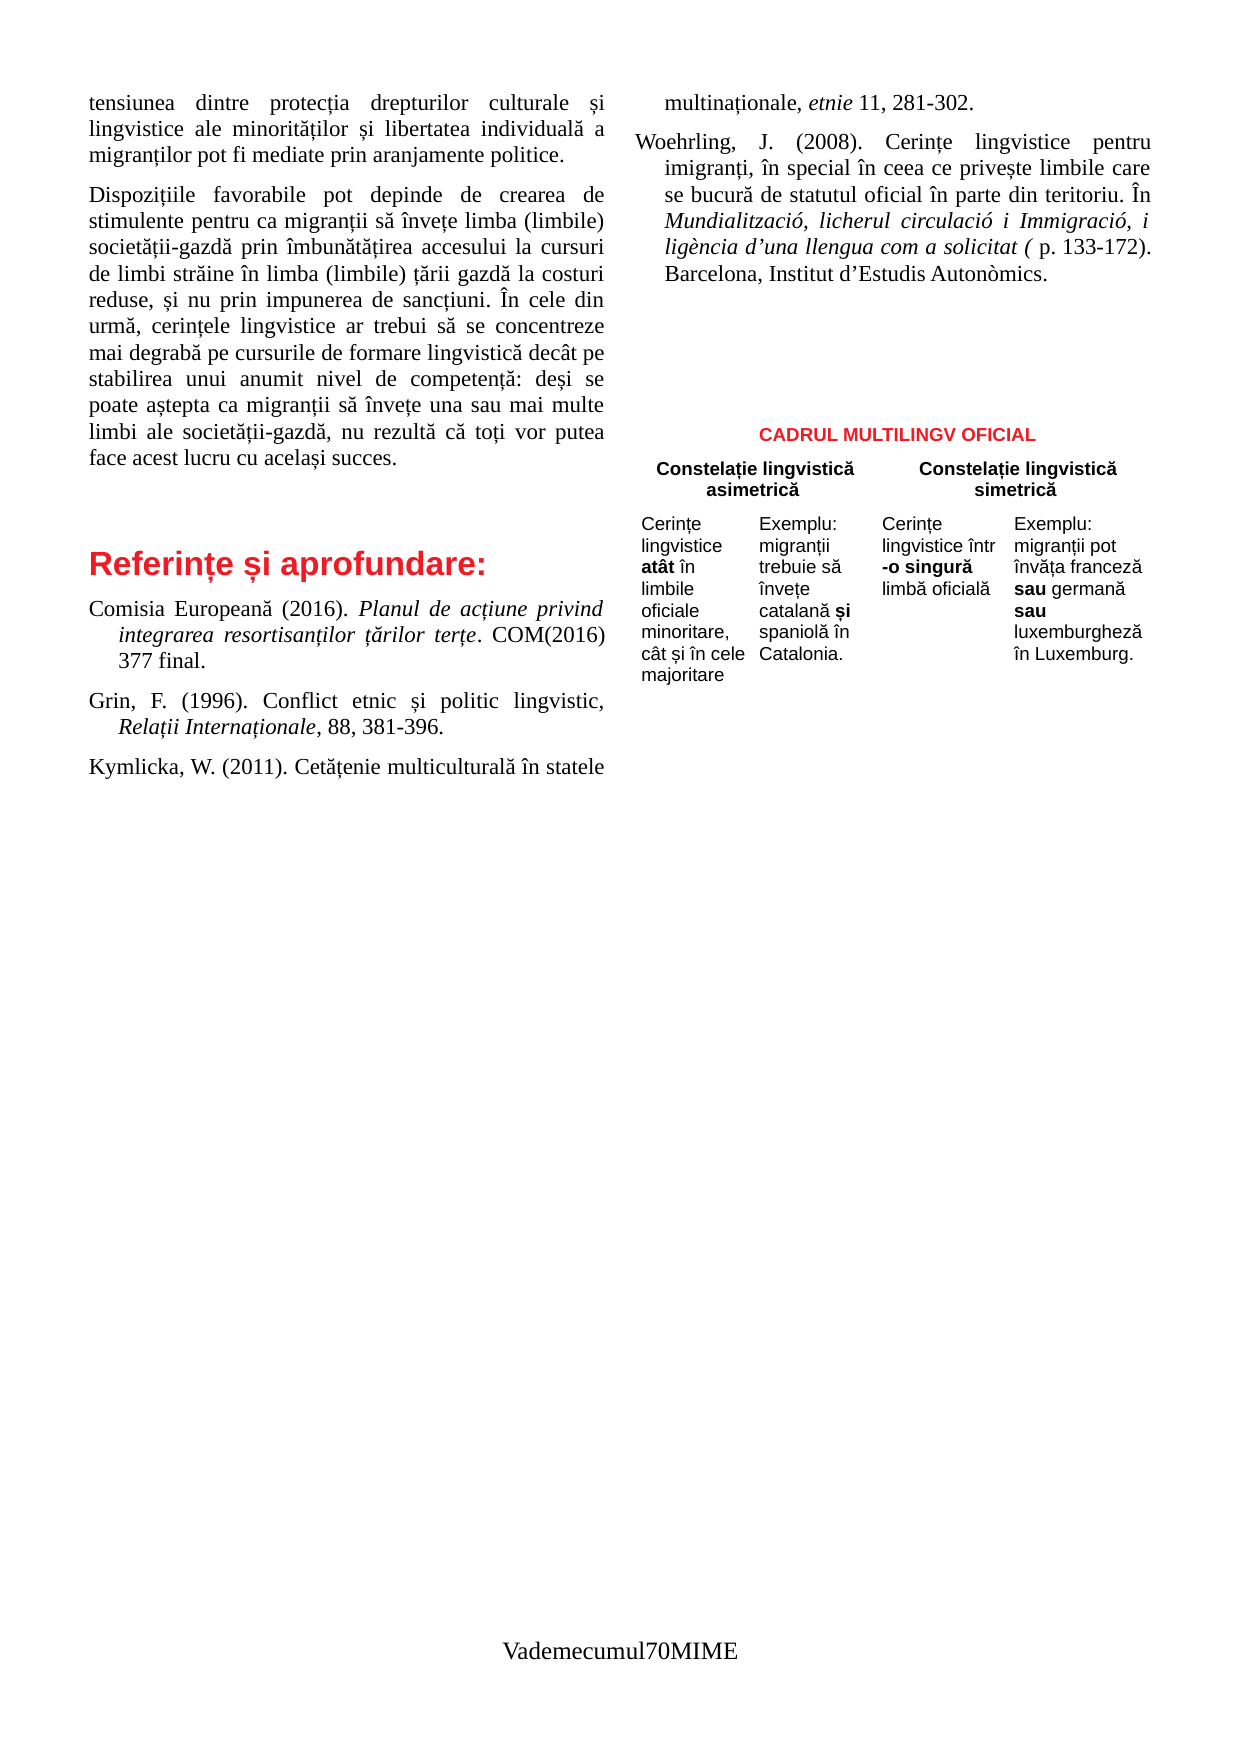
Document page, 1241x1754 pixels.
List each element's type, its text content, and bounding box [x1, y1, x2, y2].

text Grin, F. (1996). Conflict etnic și politic lingvistic, Relații Internaționale, 88, 381-396. [88, 687, 605, 740]
text Woehrling, J. (2008). Cerințe lingvistice pentru imigranți, în special în ceea ce privește limbile care se bucură de statutul oficial în parte din teritoriu. În Mundialització, licherul circulació i Immigració, i ligència d’una llengua com a solicitat ( p. 133-172). Barcelona, Institut d’Estudis Autonòmics. [635, 128, 1152, 286]
table_cell Cerințe lingvistice atât în limbile oficiale minoritare, cât și în cele majoritare [635, 507, 753, 692]
table_cell Cerințe lingvistice într -o singură limbă oficială [876, 507, 1008, 692]
text Dispozițiile favorabile pot depinde de crearea de stimulente pentru ca migranții să învețe limba (limbile) societății-gazdă prin îmbunătățirea accesului la cursuri de limbi străine în limba (limbile) țării gazdă la costuri reduse, și nu prin impunerea de sancțiuni. În cele din urmă, cerințele lingvistice ar trebui să se concentreze mai degrabă pe cursurile de formare lingvistică decât pe stabilirea unui anumit nivel de competență: deși se poate aștepta ca migranții să învețe una sau mai multe limbi ale societății-gazdă, nu rezultă că toți vor putea face acest lucru cu același succes. [88, 181, 605, 471]
table_cell Constelație lingvistică asimetrică [635, 451, 876, 507]
table_cell Exemplu: migranții trebuie să învețe catalană și spaniolă în Catalonia. [753, 507, 876, 692]
subtitle Referințe și aprofundare: [88, 544, 605, 582]
table_header CADRUL MULTILINGV OFICIAL [635, 417, 1160, 451]
table_cell Constelație lingvistică simetrică [876, 451, 1160, 507]
text Kymlicka, W. (2011). Cetățenie multiculturală în statele [88, 753, 605, 779]
text multinaționale, etnie 11, 281-302. [635, 88, 1152, 115]
table_cell Exemplu: migranții pot învăța franceză sau germană sau luxemburgheză în Luxemburg. [1008, 507, 1160, 692]
text tensiunea dintre protecția drepturilor culturale și lingvistice ale minorităților și libertatea individuală a migranților pot fi mediate prin aranjamente politice. [88, 88, 605, 168]
text Comisia Europeană (2016). Planul de acțiune privind integrarea resortisanților țărilor terțe. COM(2016) 377 final. [88, 595, 605, 674]
